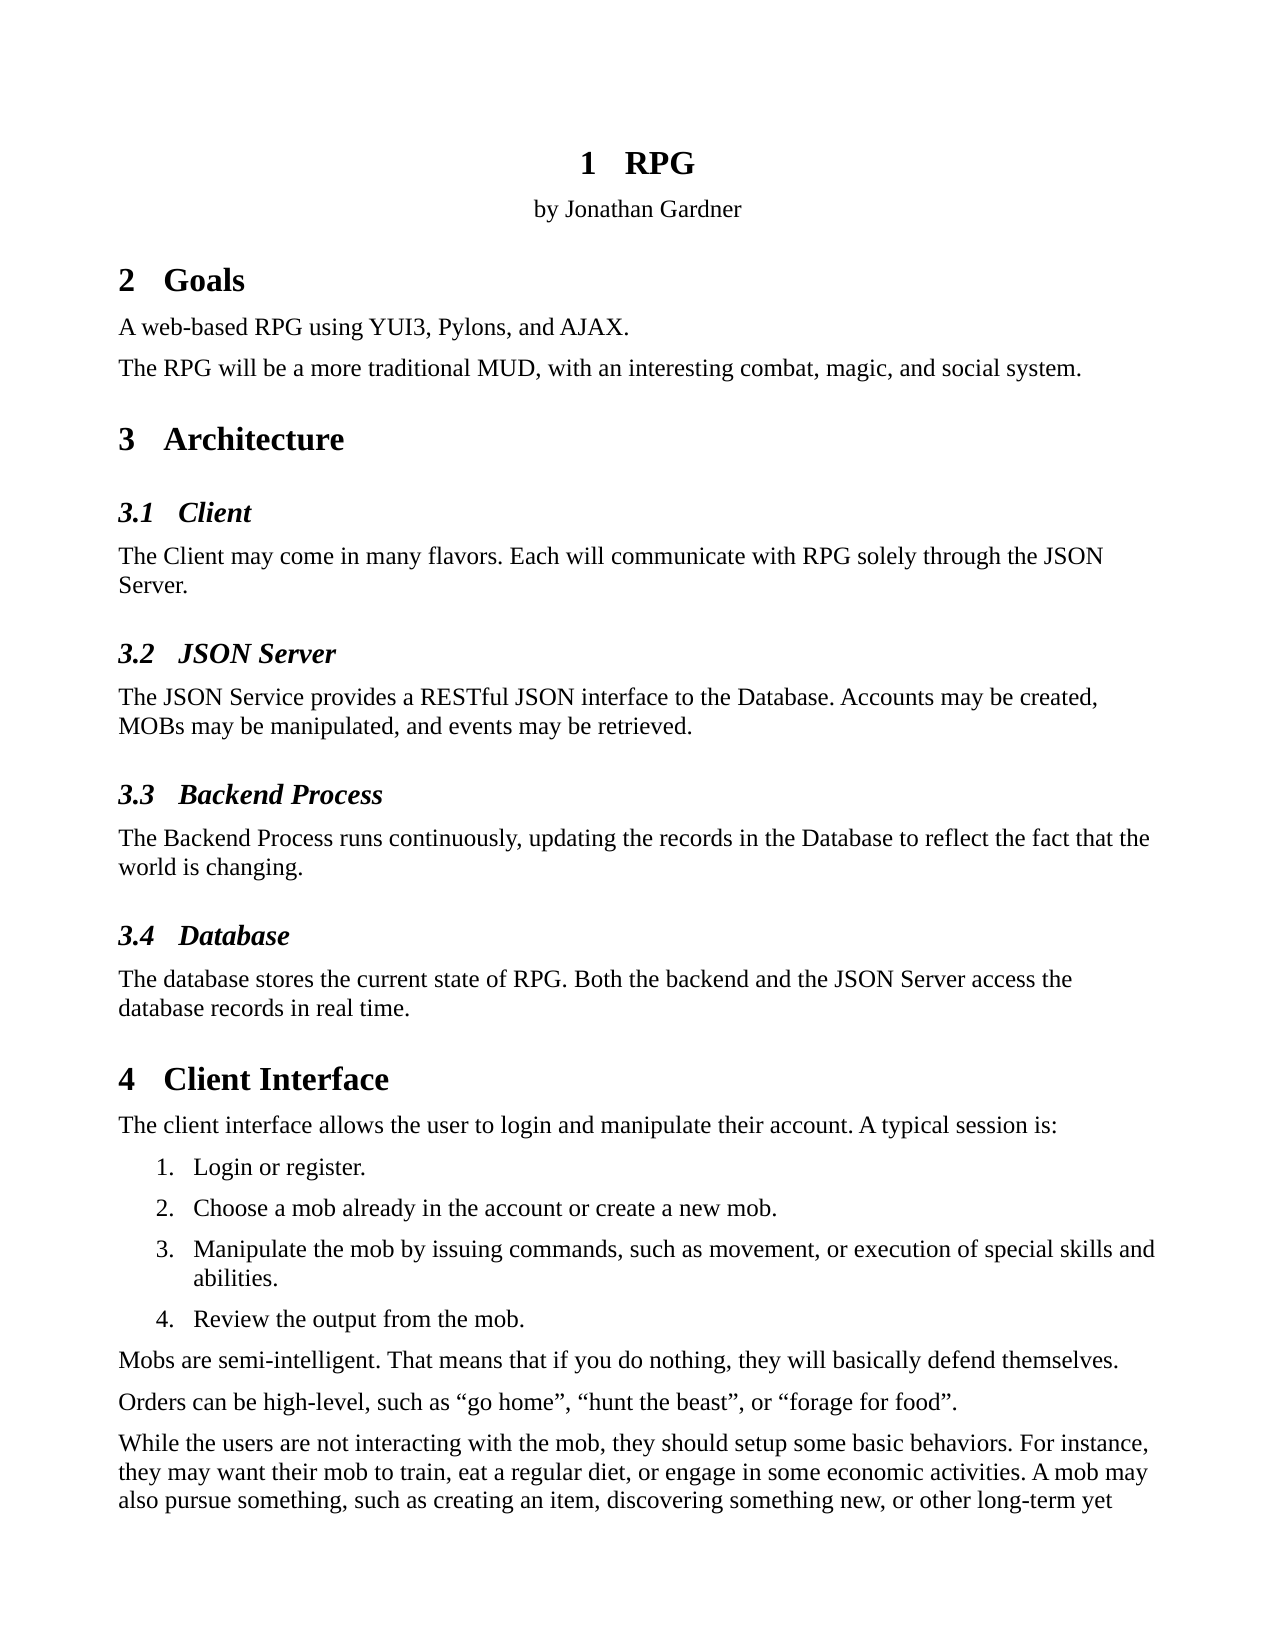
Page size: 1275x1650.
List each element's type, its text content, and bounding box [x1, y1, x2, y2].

text The JSON Service provides a RESTful JSON interface to the Database. Accounts may be created, MOBs may be manipulated, and events may be retrieved. [118, 682, 1157, 740]
subtitle Client Interface [118, 1059, 1157, 1098]
text The client interface allows the user to login and manipulate their account. A typical session is: [118, 1111, 1157, 1139]
list Manipulate the mob by issuing commands, such as movement, or execution of special skills and abilities. [156, 1234, 1157, 1292]
list Choose a mob already in the account or create a new mob. [156, 1193, 1157, 1222]
text The RPG will be a more traditional MUD, with an interesting combat, magic, and social system. [118, 353, 1157, 382]
subtitle Client [118, 495, 1157, 529]
text The Backend Process runs continuously, updating the records in the Database to reflect the fact that the world is changing. [118, 823, 1157, 881]
subtitle RPG [118, 143, 1157, 182]
subtitle Goals [118, 261, 1157, 299]
list Review the output from the mob. [156, 1304, 1157, 1333]
text by Jonathan Gardner [118, 194, 1157, 223]
text The database stores the current state of RPG. Both the backend and the JSON Server access the database records in real time. [118, 964, 1157, 1022]
subtitle Architecture [118, 419, 1157, 458]
text A web-based RPG using YUI3, Pylons, and AJAX. [118, 312, 1157, 340]
subtitle Database [118, 918, 1157, 952]
text While the users are not interacting with the mob, they should setup some basic behaviors. For instance, they may want their mob to train, eat a regular diet, or engage in some economic activities. A mob may also pursue something, such as creating an item, discovering something new, or other long-term yet [118, 1428, 1157, 1514]
subtitle Backend Process [118, 777, 1157, 811]
text Orders can be high-level, such as “go home”, “hunt the beast”, or “forage for food”. [118, 1387, 1157, 1416]
subtitle JSON Server [118, 636, 1157, 670]
text Mobs are semi-intelligent. That means that if you do nothing, they will basically defend themselves. [118, 1346, 1157, 1374]
text The Client may come in many flavors. Each will communicate with RPG solely through the JSON Server. [118, 541, 1157, 599]
list Login or register. [156, 1152, 1157, 1181]
